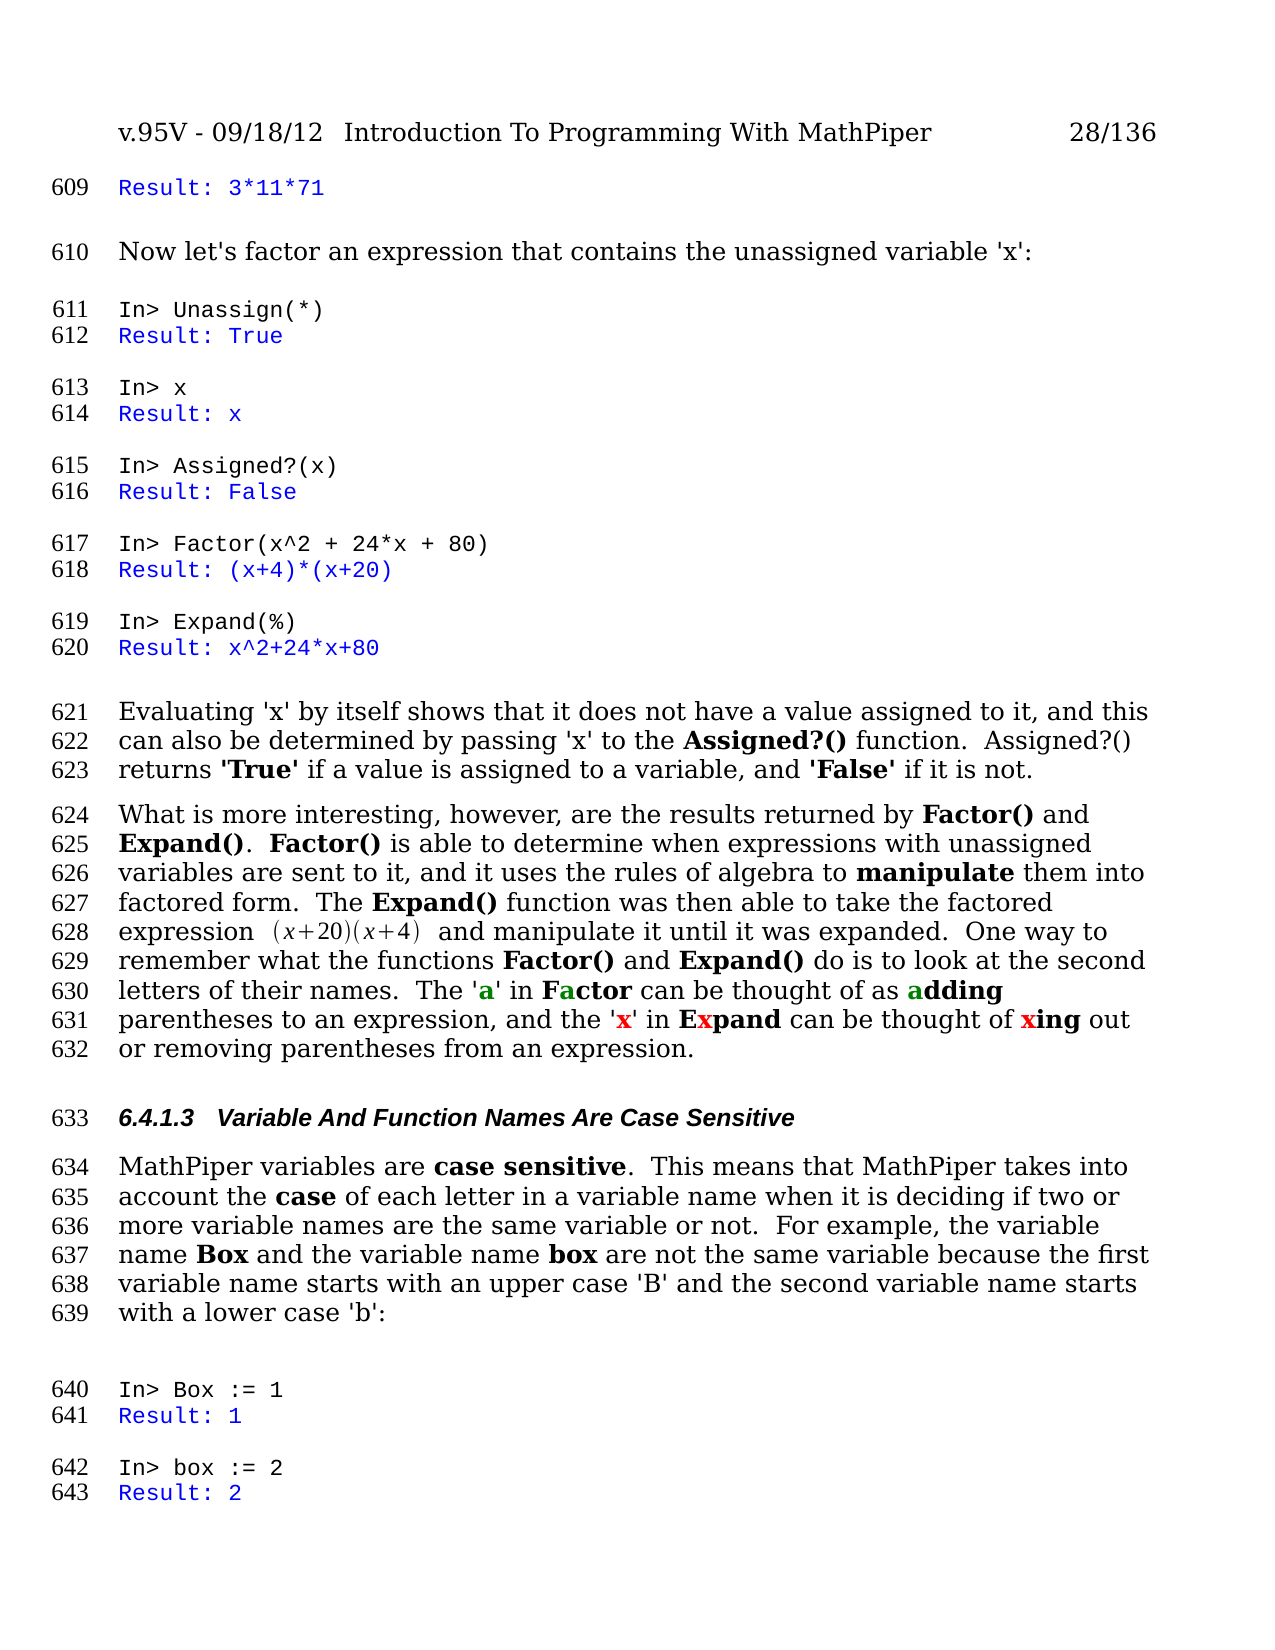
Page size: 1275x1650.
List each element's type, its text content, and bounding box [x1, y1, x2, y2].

text In> Expand(%) [118, 610, 1157, 636]
text In> box := 2 [118, 1456, 1157, 1482]
text Result: (x+4)*(x+20) [118, 558, 1157, 584]
text MathPiper variables are case sensitive. This means that MathPiper takes into account the case of each letter in a variable name when it is deciding if two or more variable names are the same variable or not. For example, the variable name Box and the variable name box are not the same variable because the first variable name starts with an upper case 'B' and the second variable name starts with a lower case 'b': [118, 1152, 1157, 1328]
text Result: x^2+24*x+80 [118, 636, 1157, 662]
text Result: x [118, 402, 1157, 428]
text Result: 2 [118, 1482, 1157, 1508]
text Now let's factor an expression that contains the unassigned variable 'x': [118, 238, 1157, 267]
text Result: 3*11*71 [118, 177, 1157, 203]
text In> Unassign(*) [118, 299, 1157, 325]
text What is more interesting, however, are the results returned by Factor() and Expand(). Factor() is able to determine when expressions with unassigned variables are sent to it, and it uses the rules of algebra to manipulate them into factored form. The Expand() function was then able to take the factored expressionand manipulate it until it was expanded. One way to remember what the functions Factor() and Expand() do is to look at the second letters of their names. The 'a' in Factor can be thought of as adding parentheses to an expression, and the 'x' in Expand can be thought of xing out or removing parentheses from an expression. [118, 800, 1157, 1064]
text In> Box := 1 [118, 1378, 1157, 1404]
text Result: False [118, 480, 1157, 506]
text Result: 1 [118, 1404, 1157, 1430]
text In> Assigned?(x) [118, 454, 1157, 480]
text Result: True [118, 325, 1157, 351]
text In> x [118, 377, 1157, 402]
text Evaluating 'x' by itself shows that it does not have a value assigned to it, and this can also be determined by passing 'x' to the Assigned?() function. Assigned?() returns 'True' if a value is assigned to a variable, and 'False' if it is not. [118, 697, 1157, 785]
text In> Factor(x^2 + 24*x + 80) [118, 532, 1157, 558]
subtitle Variable And Function Names Are Case Sensitive [118, 1103, 1157, 1131]
